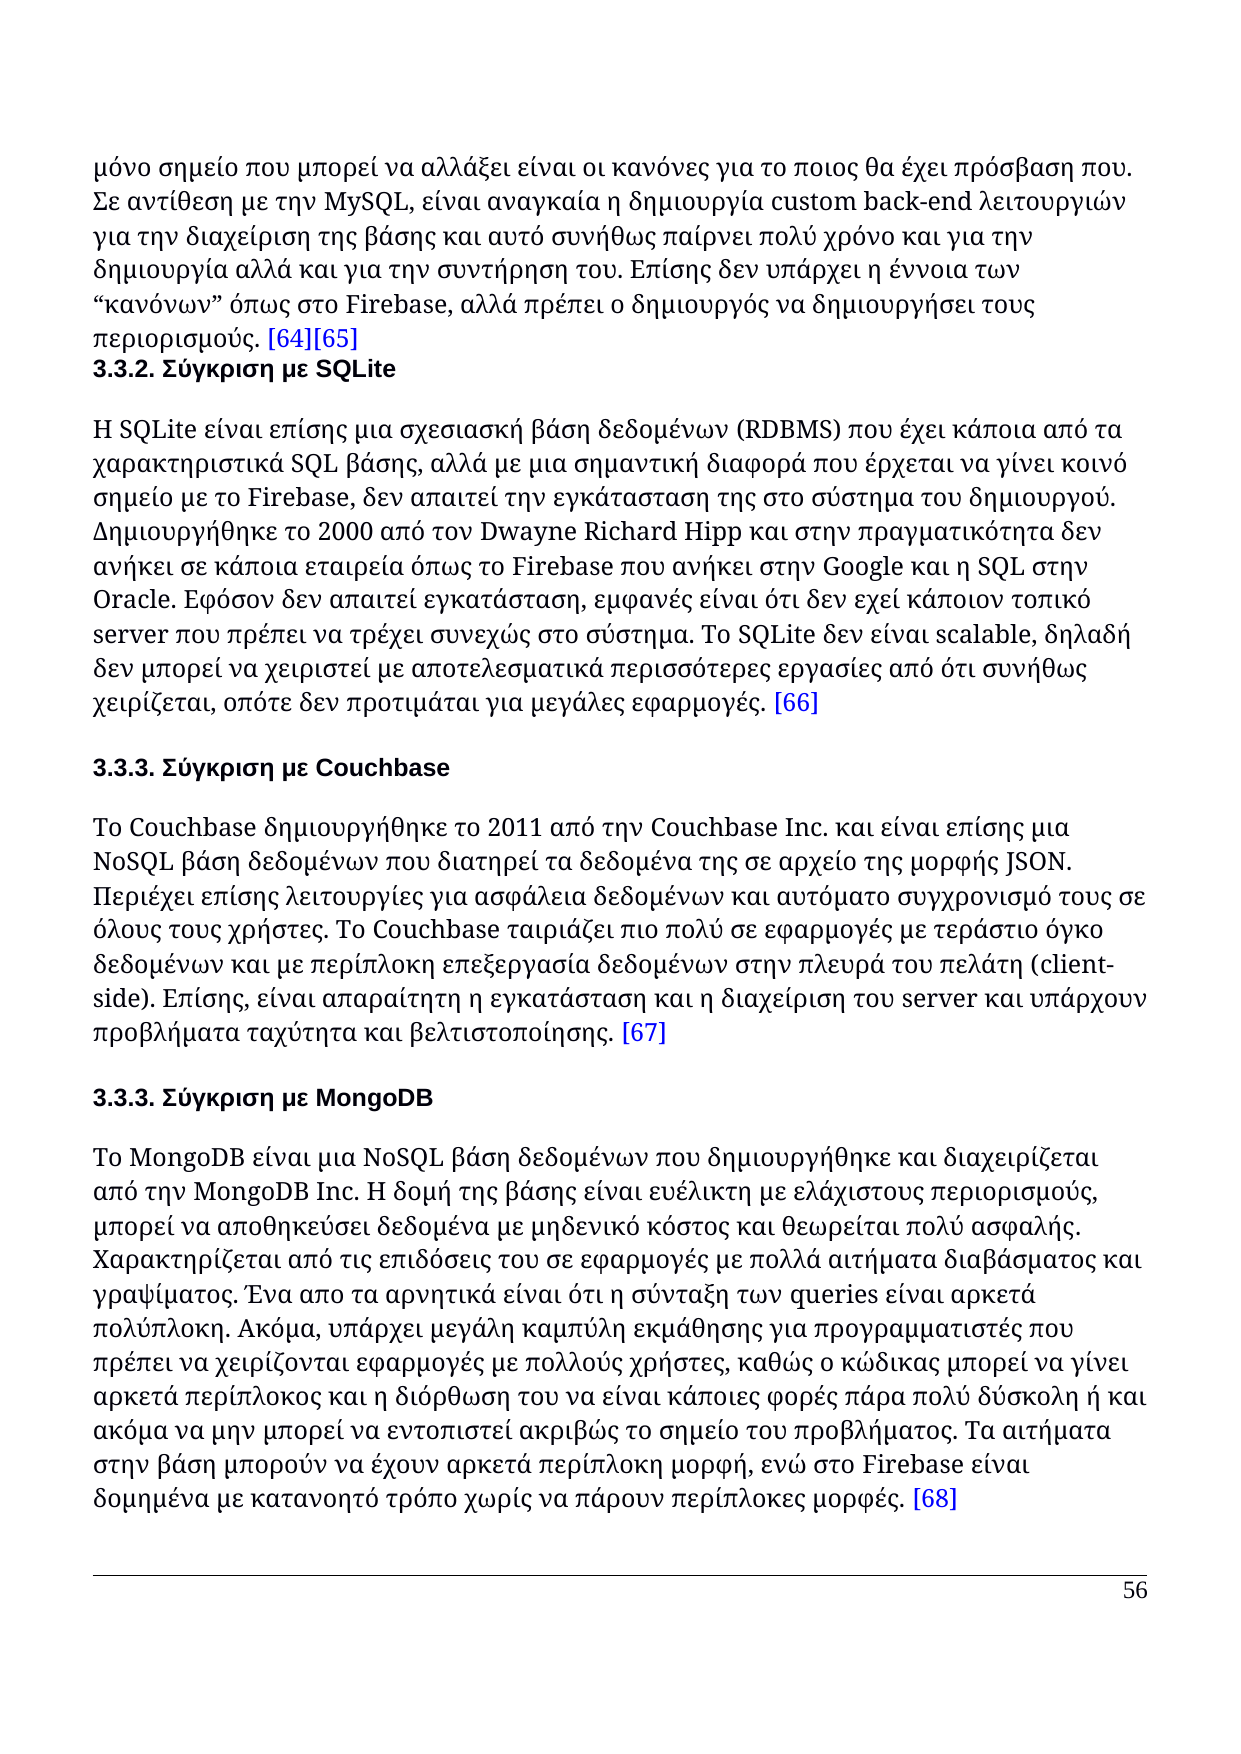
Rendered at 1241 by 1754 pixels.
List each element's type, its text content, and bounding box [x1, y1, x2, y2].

text 3.3.3. Σύγκριση με MongoDB [93, 1082, 1147, 1111]
text μόνο σημείο που μπορεί να αλλάξει είναι οι κανόνες για το ποιος θα έχει πρόσβαση που. Σε αντίθεση με την MySQL, είναι αναγκαία η δημιουργία custom back-end λειτουργιών για την διαχείριση της βάσης και αυτό συνήθως παίρνει πολύ χρόνο και για την δημιουργία αλλά και για την συντήρηση του. Επίσης δεν υπάρχει η έννοια των “κανόνων” όπως στο Firebase, αλλά πρέπει ο δημιουργός να δημιουργήσει τους περιορισμούς. [64][65] [93, 150, 1147, 354]
text 3.3.3. Σύγκριση με Couchbase [93, 752, 1147, 781]
text Το MongoDB είναι μια NoSQL βάση δεδομένων που δημιουργήθηκε και διαχειρίζεται από την MongoDB Inc. Η δομή της βάσης είναι ευέλικτη με ελάχιστους περιορισμούς, μπορεί να αποθηκεύσει δεδομένα με μηδενικό κόστος και θεωρείται πολύ ασφαλής. Χαρακτηρίζεται από τις επιδόσεις του σε εφαρμογές με πολλά αιτήματα διαβάσματος και γραψίματος. Ένα απο τα αρνητικά είναι ότι η σύνταξη των queries είναι αρκετά πολύπλοκη. Ακόμα, υπάρχει μεγάλη καμπύλη εκμάθησης για προγραμματιστές που πρέπει να χειρίζονται εφαρμογές με πολλούς χρήστες, καθώς ο κώδικας μπορεί να γίνει αρκετά περίπλοκος και η διόρθωση του να είναι κάποιες φορές πάρα πολύ δύσκολη ή και ακόμα να μην μπορεί να εντοπιστεί ακριβώς το σημείο του προβλήματος. Τα αιτήματα στην βάση μπορούν να έχουν αρκετά περίπλοκη μορφή, ενώ στο Firebase είναι δομημένα με κατανοητό τρόπο χωρίς να πάρουν περίπλοκες μορφές. [68] [93, 1140, 1147, 1515]
text Το Couchbase δημιουργήθηκε το 2011 από την Couchbase Inc. και είναι επίσης μια NoSQL βάση δεδομένων που διατηρεί τα δεδομένα της σε αρχείο της μορφής JSON. Περιέχει επίσης λειτουργίες για ασφάλεια δεδομένων και αυτόματο συγχρονισμό τους σε όλους τους χρήστες. Το Couchbase ταιριάζει πιο πολύ σε εφαρμογές με τεράστιο όγκο δεδομένων και με περίπλοκη επεξεργασία δεδομένων στην πλευρά του πελάτη (client-side). Επίσης, είναι απαραίτητη η εγκατάσταση και η διαχείριση του server και υπάρχουν προβλήματα ταχύτητα και βελτιστοποίησης. [67] [93, 810, 1147, 1048]
text 3.3.2. Σύγκριση με SQLite [93, 354, 1147, 383]
text Η SQLite είναι επίσης μια σχεσιασκή βάση δεδομένων (RDBMS) που έχει κάποια από τα χαρακτηριστικά SQL βάσης, αλλά με μια σημαντική διαφορά που έρχεται να γίνει κοινό σημείο με το Firebase, δεν απαιτεί την εγκάτασταση της στο σύστημα του δημιουργού. Δημιουργήθηκε το 2000 από τον Dwayne Richard Hipp και στην πραγματικότητα δεν ανήκει σε κάποια εταιρεία όπως το Firebase που ανήκει στην Google και η SQL στην Oracle. Εφόσον δεν απαιτεί εγκατάσταση, εμφανές είναι ότι δεν εχεί κάποιον τοπικό server που πρέπει να τρέχει συνεχώς στο σύστημα. Το SQLite δεν είναι scalable, δηλαδή δεν μπορεί να χειριστεί με αποτελεσματικά περισσότερες εργασίες από ότι συνήθως χειρίζεται, οπότε δεν προτιμάται για μεγάλες εφαρμογές. [66] [93, 412, 1147, 718]
